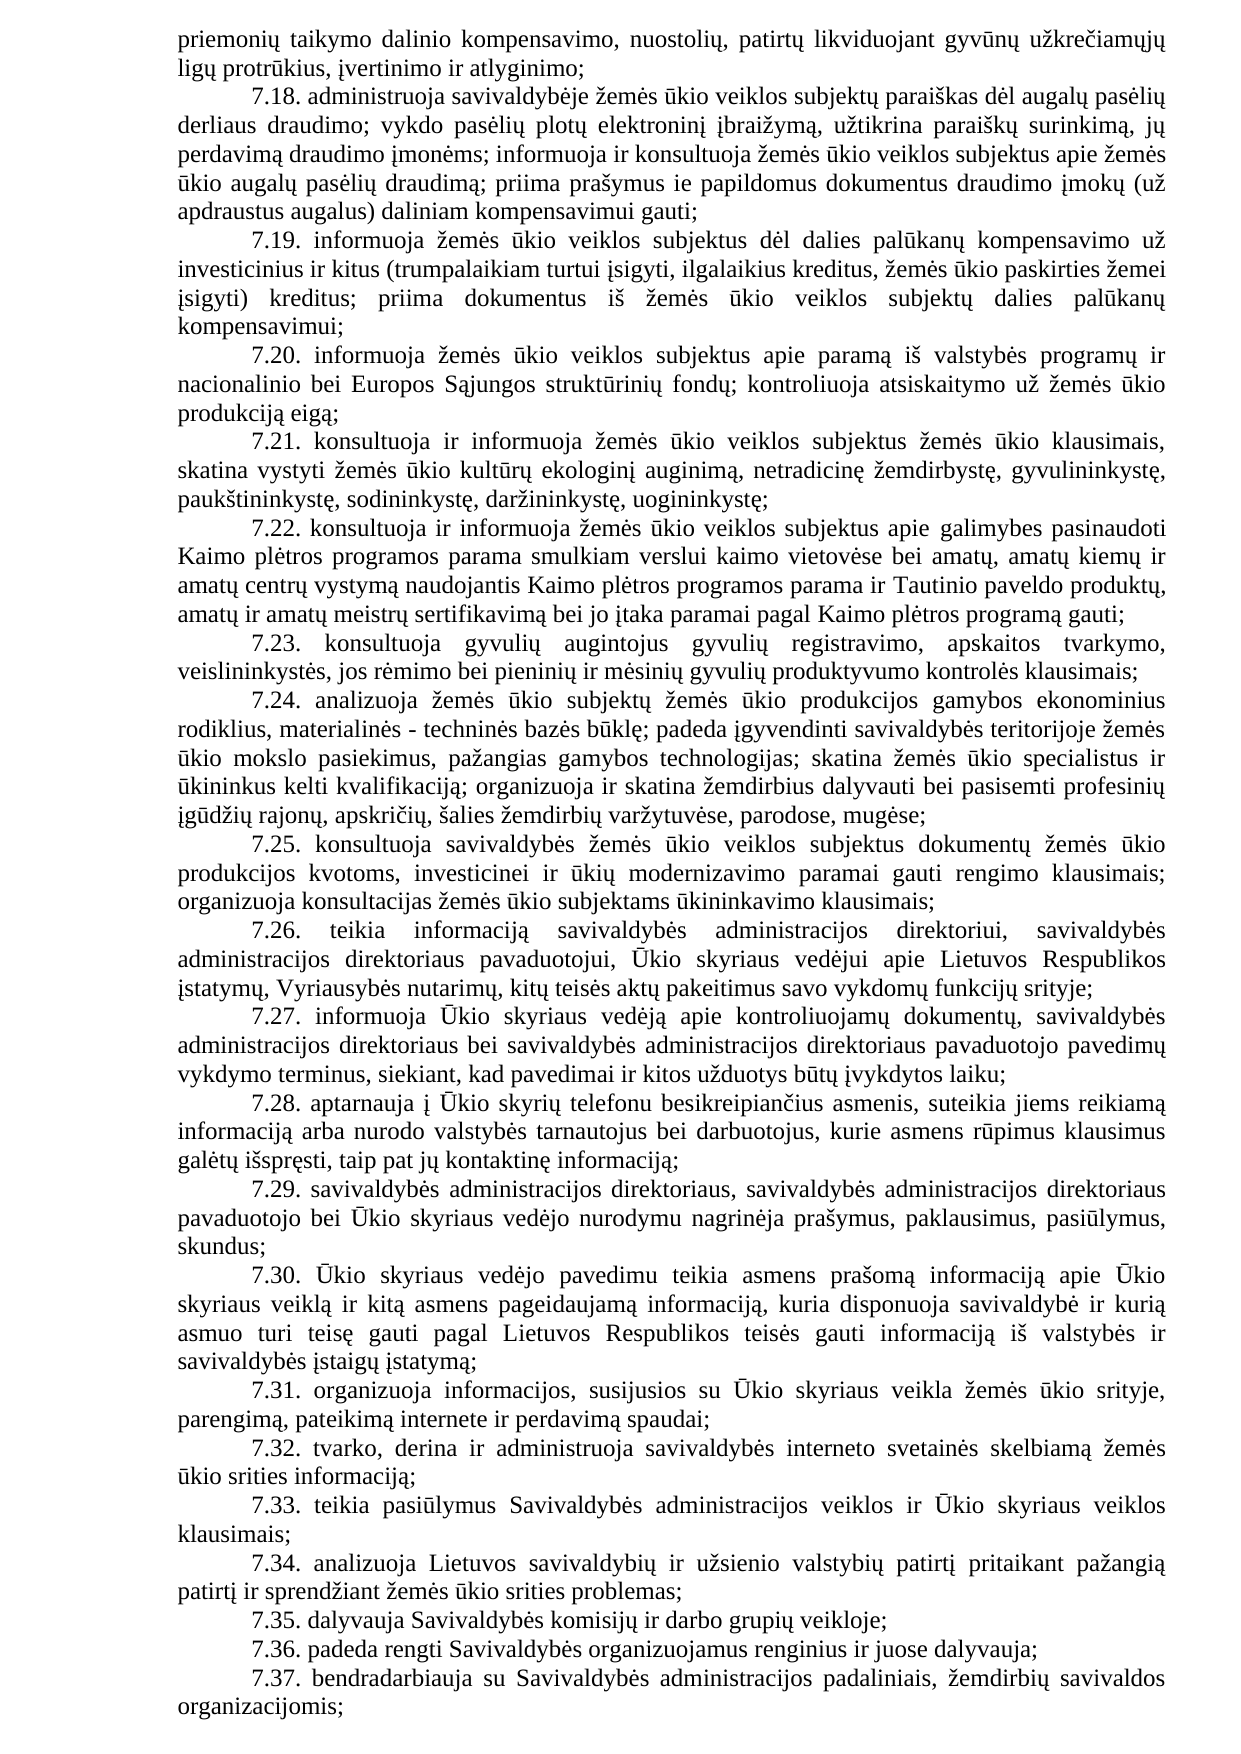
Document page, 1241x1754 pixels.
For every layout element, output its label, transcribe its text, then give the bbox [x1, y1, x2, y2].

text 7.36. padeda rengti Savivaldybės organizuojamus renginius ir juose dalyvauja; [177, 1634, 1167, 1663]
text 7.30. Ūkio skyriaus vedėjo pavedimu teikia asmens prašomą informaciją apie Ūkio skyriaus veiklą ir kitą asmens pageidaujamą informaciją, kuria disponuoja savivaldybė ir kurią asmuo turi teisę gauti pagal Lietuvos Respublikos teisės gauti informaciją iš valstybės ir savivaldybės įstaigų įstatymą; [177, 1260, 1167, 1375]
text 7.35. dalyvauja Savivaldybės komisijų ir darbo grupių veikloje; [177, 1605, 1167, 1634]
text 7.34. analizuoja Lietuvos savivaldybių ir užsienio valstybių patirtį pritaikant pažangią patirtį ir sprendžiant žemės ūkio srities problemas; [177, 1548, 1167, 1605]
text 7.25. konsultuoja savivaldybės žemės ūkio veiklos subjektus dokumentų žemės ūkio produkcijos kvotoms, investicinei ir ūkių modernizavimo paramai gauti rengimo klausimais; organizuoja konsultacijas žemės ūkio subjektams ūkininkavimo klausimais; [177, 829, 1167, 915]
text 7.31. organizuoja informacijos, susijusios su Ūkio skyriaus veikla žemės ūkio srityje, parengimą, pateikimą internete ir perdavimą spaudai; [177, 1375, 1167, 1433]
text 7.21. konsultuoja ir informuoja žemės ūkio veiklos subjektus žemės ūkio klausimais, skatina vystyti žemės ūkio kultūrų ekologinį auginimą, netradicinę žemdirbystę, gyvulininkystę, paukštininkystę, sodininkystę, daržininkystę, uogininkystę; [177, 426, 1167, 513]
text 7.28. aptarnauja į Ūkio skyrių telefonu besikreipiančius asmenis, suteikia jiems reikiamą informaciją arba nurodo valstybės tarnautojus bei darbuotojus, kurie asmens rūpimus klausimus galėtų išspręsti, taip pat jų kontaktinę informaciją; [177, 1088, 1167, 1174]
text 7.23. konsultuoja gyvulių augintojus gyvulių registravimo, apskaitos tvarkymo, veislininkystės, jos rėmimo bei pieninių ir mėsinių gyvulių produktyvumo kontrolės klausimais; [177, 628, 1167, 685]
text 7.37. bendradarbiauja su Savivaldybės administracijos padaliniais, žemdirbių savivaldos organizacijomis; [177, 1663, 1167, 1720]
text 7.19. informuoja žemės ūkio veiklos subjektus dėl dalies palūkanų kompensavimo už investicinius ir kitus (trumpalaikiam turtui įsigyti, ilgalaikius kreditus, žemės ūkio paskirties žemei įsigyti) kreditus; priima dokumentus iš žemės ūkio veiklos subjektų dalies palūkanų kompensavimui; [177, 225, 1167, 340]
text 7.27. informuoja Ūkio skyriaus vedėją apie kontroliuojamų dokumentų, savivaldybės administracijos direktoriaus bei savivaldybės administracijos direktoriaus pavaduotojo pavedimų vykdymo terminus, siekiant, kad pavedimai ir kitos užduotys būtų įvykdytos laiku; [177, 1001, 1167, 1088]
text 7.29. savivaldybės administracijos direktoriaus, savivaldybės administracijos direktoriaus pavaduotojo bei Ūkio skyriaus vedėjo nurodymu nagrinėja prašymus, paklausimus, pasiūlymus, skundus; [177, 1174, 1167, 1260]
text 7.20. informuoja žemės ūkio veiklos subjektus apie paramą iš valstybės programų ir nacionalinio bei Europos Sąjungos struktūrinių fondų; kontroliuoja atsiskaitymo už žemės ūkio produkciją eigą; [177, 340, 1167, 426]
text 7.26. teikia informaciją savivaldybės administracijos direktoriui, savivaldybės administracijos direktoriaus pavaduotojui, Ūkio skyriaus vedėjui apie Lietuvos Respublikos įstatymų, Vyriausybės nutarimų, kitų teisės aktų pakeitimus savo vykdomų funkcijų srityje; [177, 915, 1167, 1001]
text priemonių taikymo dalinio kompensavimo, nuostolių, patirtų likviduojant gyvūnų užkrečiamųjų ligų protrūkius, įvertinimo ir atlyginimo; [177, 24, 1167, 81]
text 7.18. administruoja savivaldybėje žemės ūkio veiklos subjektų paraiškas dėl augalų pasėlių derliaus draudimo; vykdo pasėlių plotų elektroninį įbraižymą, užtikrina paraiškų surinkimą, jų perdavimą draudimo įmonėms; informuoja ir konsultuoja žemės ūkio veiklos subjektus apie žemės ūkio augalų pasėlių draudimą; priima prašymus ie papildomus dokumentus draudimo įmokų (už apdraustus augalus) daliniam kompensavimui gauti; [177, 81, 1167, 225]
text 7.33. teikia pasiūlymus Savivaldybės administracijos veiklos ir Ūkio skyriaus veiklos klausimais; [177, 1490, 1167, 1548]
text 7.32. tvarko, derina ir administruoja savivaldybės interneto svetainės skelbiamą žemės ūkio srities informaciją; [177, 1433, 1167, 1490]
text 7.22. konsultuoja ir informuoja žemės ūkio veiklos subjektus apie galimybes pasinaudoti Kaimo plėtros programos parama smulkiam verslui kaimo vietovėse bei amatų, amatų kiemų ir amatų centrų vystymą naudojantis Kaimo plėtros programos parama ir Tautinio paveldo produktų, amatų ir amatų meistrų sertifikavimą bei jo įtaka paramai pagal Kaimo plėtros programą gauti; [177, 513, 1167, 628]
text 7.24. analizuoja žemės ūkio subjektų žemės ūkio produkcijos gamybos ekonominius rodiklius, materialinės - techninės bazės būklę; padeda įgyvendinti savivaldybės teritorijoje žemės ūkio mokslo pasiekimus, pažangias gamybos technologijas; skatina žemės ūkio specialistus ir ūkininkus kelti kvalifikaciją; organizuoja ir skatina žemdirbius dalyvauti bei pasisemti profesinių įgūdžių rajonų, apskričių, šalies žemdirbių varžytuvėse, parodose, mugėse; [177, 685, 1167, 829]
